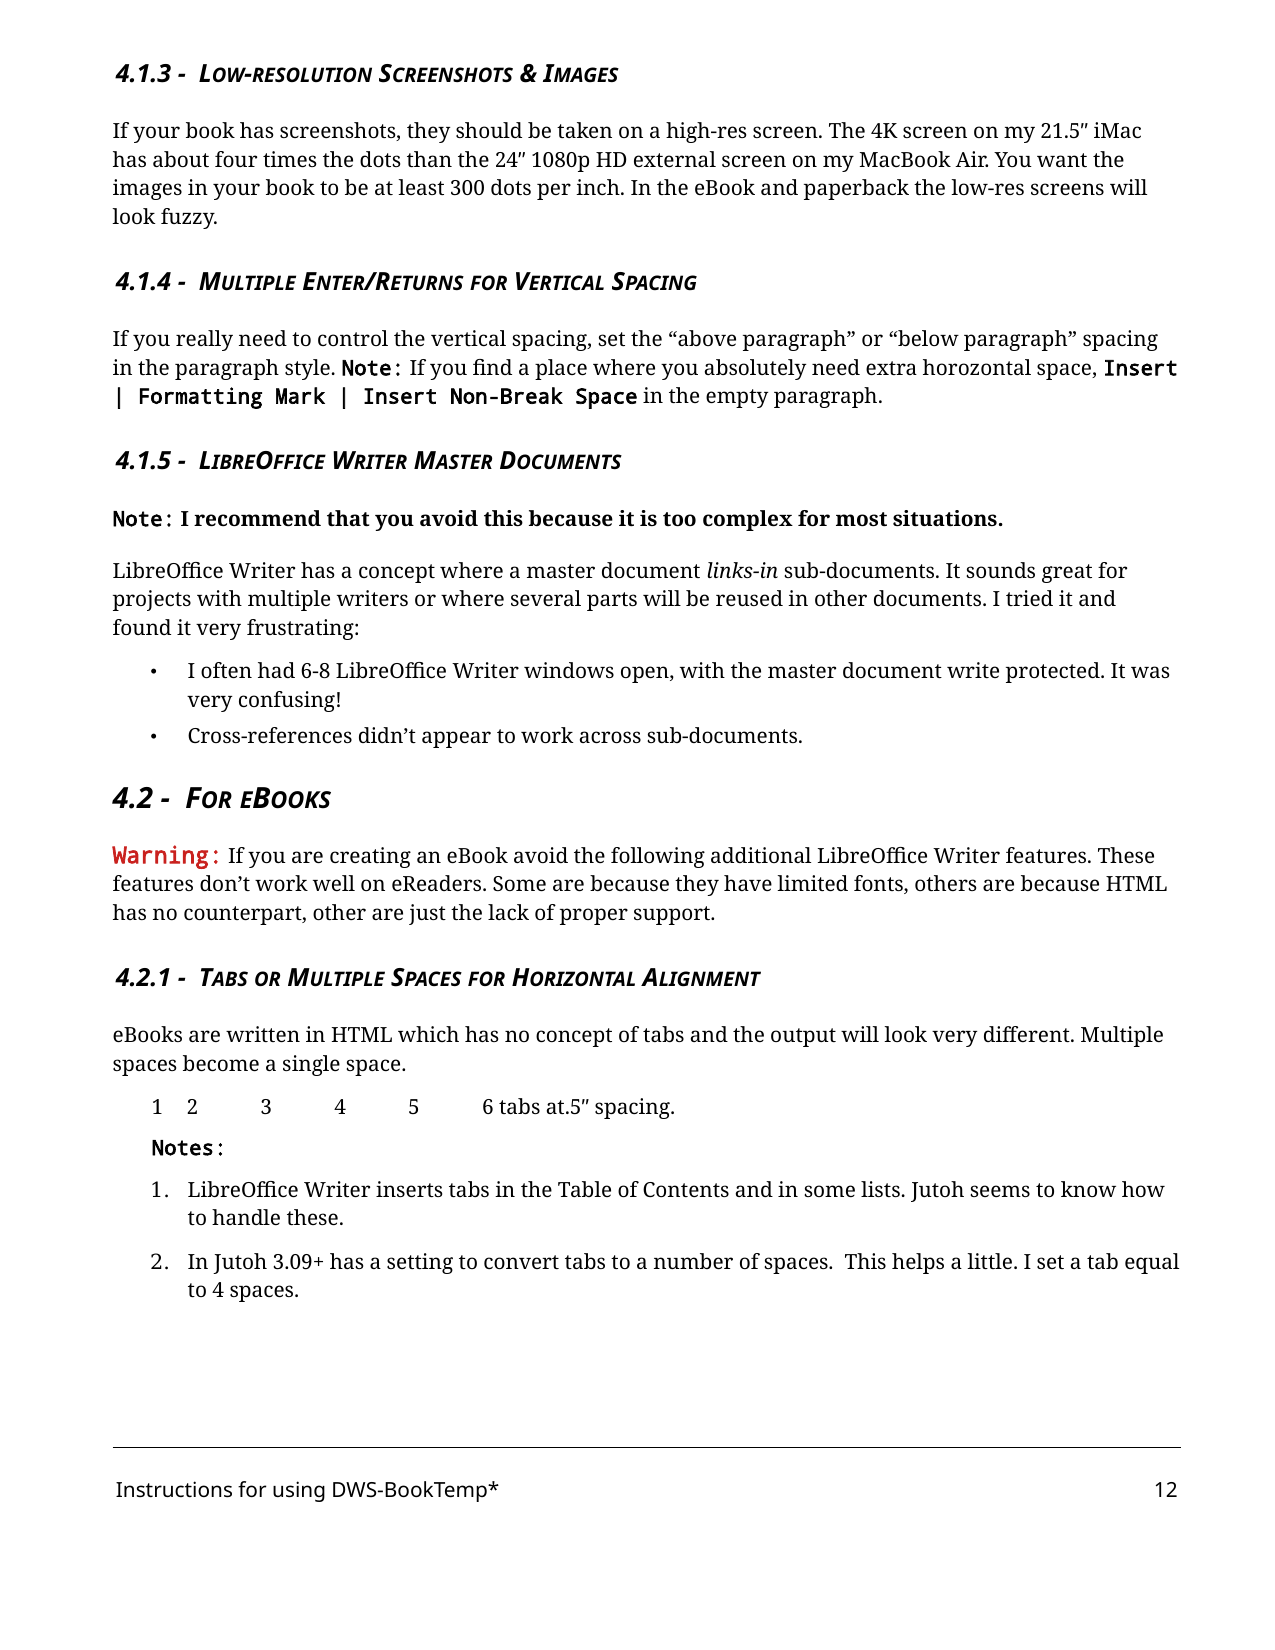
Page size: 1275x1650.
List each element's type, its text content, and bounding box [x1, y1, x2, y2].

text eBooks are written in HTML which has no concept of tabs and the output will look very different. Multiple spaces become a single space. [112, 1020, 1181, 1077]
text LibreOffice Writer has a concept where a master document links-in sub-documents. It sounds great for projects with multiple writers or where several parts will be reused in other documents. I tried it and found it very frustrating: [112, 556, 1181, 641]
subtitle Multiple Enter/Returns for Vertical Spacing [112, 260, 1181, 300]
text Notes: [112, 1136, 1181, 1160]
text Note: I recommend that you avoid this because it is too complex for most situations. [112, 504, 1181, 532]
subtitle Low-resolution Screenshots & Images [112, 52, 1181, 93]
list I often had 6-8 LibreOffice Writer windows open, with the master document write protected. It was very confusing! [150, 656, 1181, 713]
text Warning: If you are creating an eBook avoid the following additional LibreOffice Writer features. These features don’t work well on eReaders. Some are because they have limited fonts, others are because HTML has no counterpart, other are just the lack of proper support. [112, 841, 1181, 926]
subtitle For eBooks [112, 777, 1181, 817]
list In Jutoh 3.09+ has a setting to convert tabs to a number of spaces. This helps a little. I set a tab equal to 4 spaces. [150, 1247, 1181, 1304]
subtitle Tabs or Multiple Spaces for Horizontal Alignment [112, 956, 1181, 996]
list LibreOffice Writer inserts tabs in the Table of Contents and in some lists. Jutoh seems to know how to handle these. [150, 1175, 1181, 1232]
text If you really need to control the vertical spacing, set the “above paragraph” or “below paragraph” spacing in the paragraph style. Note: If you find a place where you absolutely need extra horozontal space, Insert | Formatting Mark | Insert Non-Break Space in the empty paragraph. [112, 324, 1181, 410]
text 1 2 3 4 5 6 tabs at.5ʺ spacing. [112, 1092, 1181, 1121]
text If your book has screenshots, they should be taken on a high-res screen. The 4K screen on my 21.5ʺ iMac has about four times the dots than the 24ʺ 1080p HD external screen on my MacBook Air. You want the images in your book to be at least 300 dots per inch. In the eBook and paperback the low-res screens will look fuzzy. [112, 117, 1181, 230]
list Cross-references didn’t appear to work across sub-documents. [150, 721, 1181, 749]
subtitle LibreOffice Writer Master Documents [112, 440, 1181, 480]
